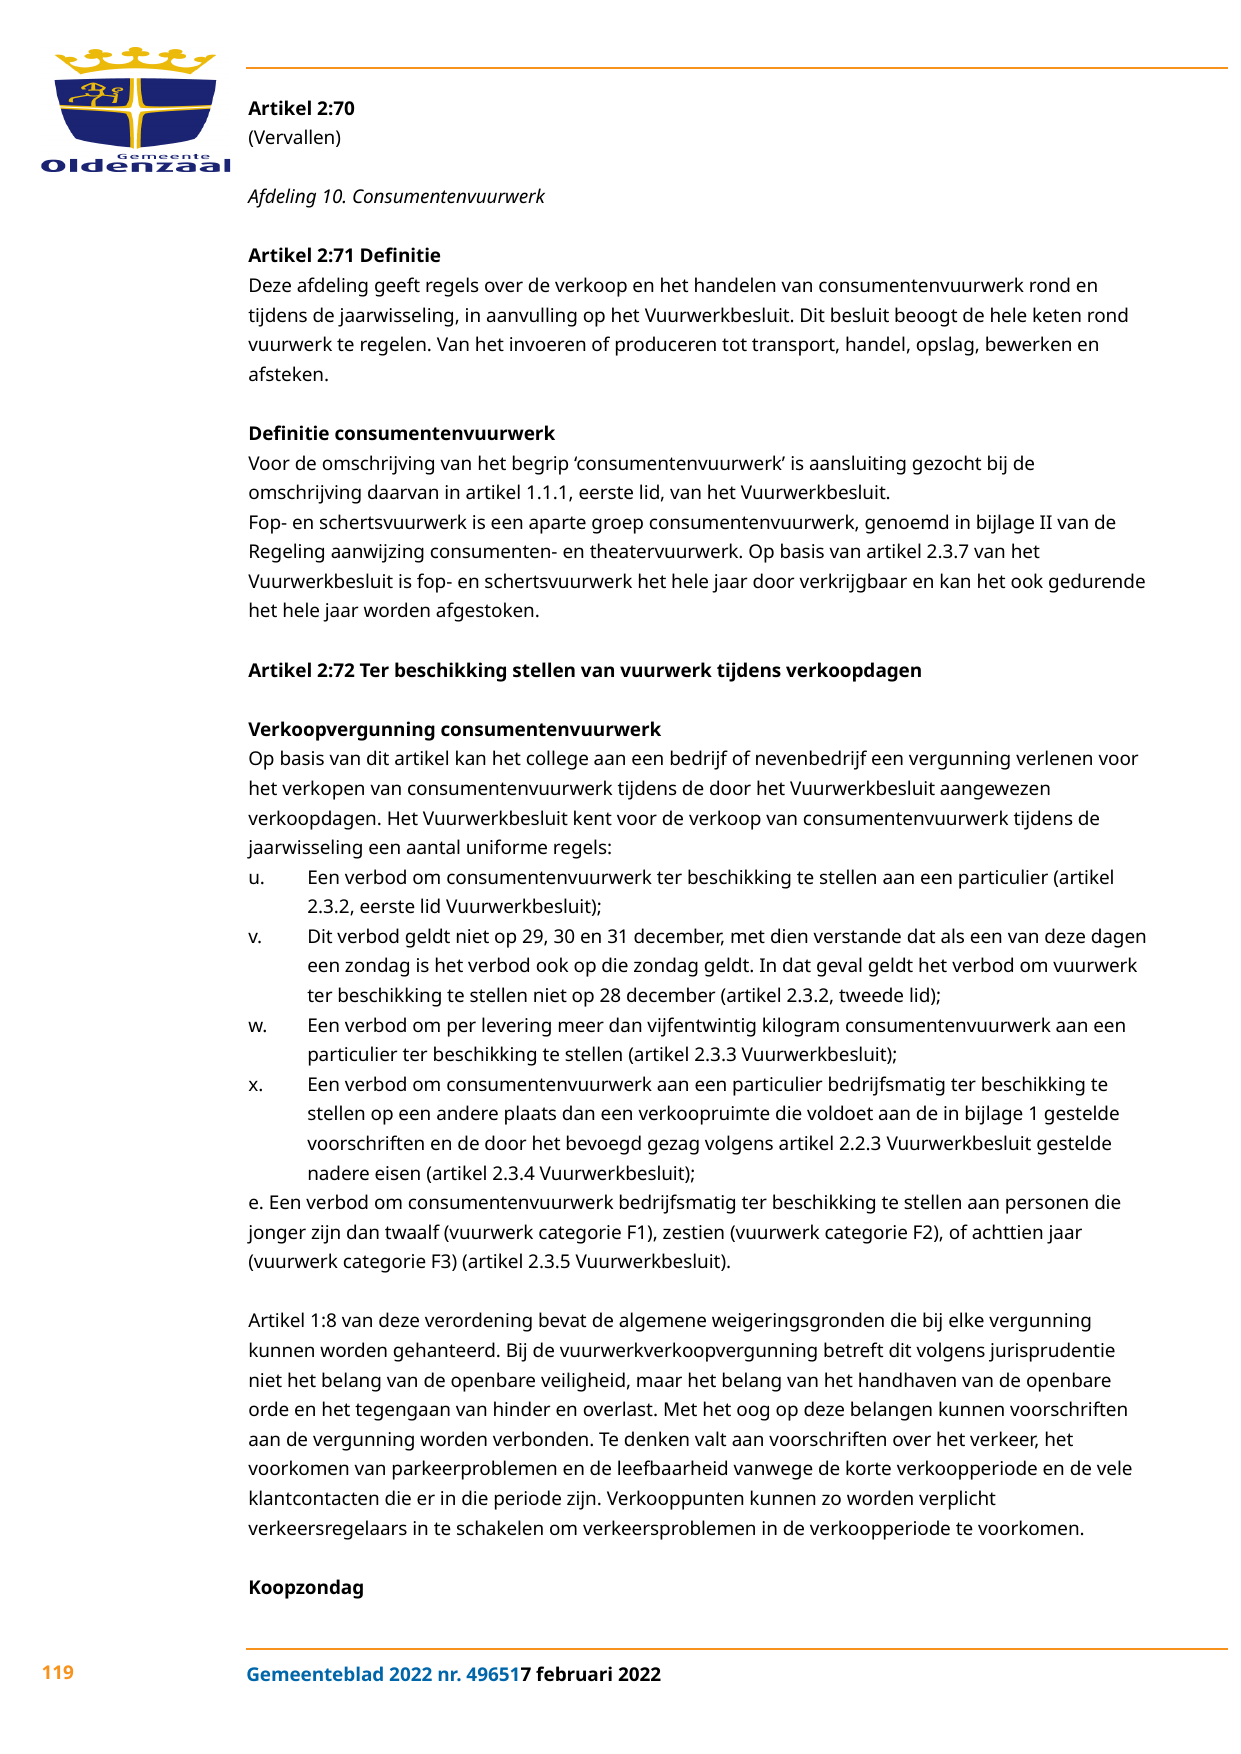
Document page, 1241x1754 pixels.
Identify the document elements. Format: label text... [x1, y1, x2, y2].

text Artikel 2:70 [248, 95, 1152, 121]
list Dit verbod geldt niet op 29, 30 en 31 december, met dien verstande dat als een van deze dagen een zondag is het verbod ook op die zondag geldt. In dat geval geldt het verbod om vuurwerk ter beschikking te stellen niet op 28 december (artikel 2.3.2, tweede lid); [248, 923, 1152, 1008]
list Een verbod om per levering meer dan vijfentwintig kilogram consumentenvuurwerk aan een particulier ter beschikking te stellen (artikel 2.3.3 Vuurwerkbesluit); [248, 1012, 1152, 1067]
text Op basis van dit artikel kan het college aan een bedrijf of nevenbedrijf een vergunning verlenen voor het verkopen van consumentenvuurwerk tijdens de door het Vuurwerkbesluit aangewezen verkoopdagen. Het Vuurwerkbesluit kent voor de verkoop van consumentenvuurwerk tijdens de jaarwisseling een aantal uniforme regels: [248, 746, 1152, 860]
text Koopzondag [248, 1574, 1152, 1600]
text Definitie consumentenvuurwerk [248, 420, 1152, 446]
text Artikel 2:72 Ter beschikking stellen van vuurwerk tijdens verkoopdagen [248, 657, 1152, 683]
text Voor de omschrijving van het begrip ‘consumentenvuurwerk’ is aansluiting gezocht bij de omschrijving daarvan in artikel 1.1.1, eerste lid, van het Vuurwerkbesluit. [248, 450, 1152, 505]
list Een verbod om consumentenvuurwerk aan een particulier bedrijfsmatig ter beschikking te stellen op een andere plaats dan een verkoopruimte die voldoet aan de in bijlage 1 gestelde voorschriften en de door het bevoegd gezag volgens artikel 2.2.3 Vuurwerkbesluit gestelde nadere eisen (artikel 2.3.4 Vuurwerkbesluit); [248, 1071, 1152, 1186]
text Verkoopvergunning consumentenvuurwerk [248, 716, 1152, 742]
text Artikel 2:71 Definitie [248, 243, 1152, 268]
text e. Een verbod om consumentenvuurwerk bedrijfsmatig ter beschikking te stellen aan personen die jonger zijn dan twaalf (vuurwerk categorie F1), zestien (vuurwerk categorie F2), of achttien jaar (vuurwerk categorie F3) (artikel 2.3.5 Vuurwerkbesluit). [248, 1189, 1152, 1274]
text Fop- en schertsvuurwerk is een aparte groep consumentenvuurwerk, genoemd in bijlage II van de Regeling aanwijzing consumenten- en theatervuurwerk. Op basis van artikel 2.3.7 van het Vuurwerkbesluit is fop- en schertsvuurwerk het hele jaar door verkrijgbaar en kan het ook gedurende het hele jaar worden afgestoken. [248, 509, 1152, 623]
text (Vervallen) [248, 124, 1152, 150]
text Deze afdeling geeft regels over de verkoop en het handelen van consumentenvuurwerk rond en tijdens de jaarwisseling, in aanvulling op het Vuurwerkbesluit. Dit besluit beoogt de hele keten rond vuurwerk te regelen. Van het invoeren of produceren tot transport, handel, opslag, bewerken en afsteken. [248, 272, 1152, 387]
picture [41, 47, 231, 172]
list Een verbod om consumentenvuurwerk ter beschikking te stellen aan een particulier (artikel 2.3.2, eerste lid Vuurwerkbesluit); [248, 864, 1152, 919]
text Artikel 1:8 van deze verordening bevat de algemene weigeringsgronden die bij elke vergunning kunnen worden gehanteerd. Bij de vuurwerkverkoopvergunning betreft dit volgens jurisprudentie niet het belang van de openbare veiligheid, maar het belang van het handhaven van de openbare orde en het tegengaan van hinder en overlast. Met het oog op deze belangen kunnen voorschriften aan de vergunning worden verbonden. Te denken valt aan voorschriften over het verkeer, het voorkomen van parkeerproblemen en de leefbaarheid vanwege de korte verkoopperiode en de vele klantcontacten die er in die periode zijn. Verkooppunten kunnen zo worden verplicht verkeersregelaars in te schakelen om verkeersproblemen in de verkoopperiode te voorkomen. [248, 1308, 1152, 1541]
text Afdeling 10. Consumentenvuurwerk [248, 183, 1152, 209]
